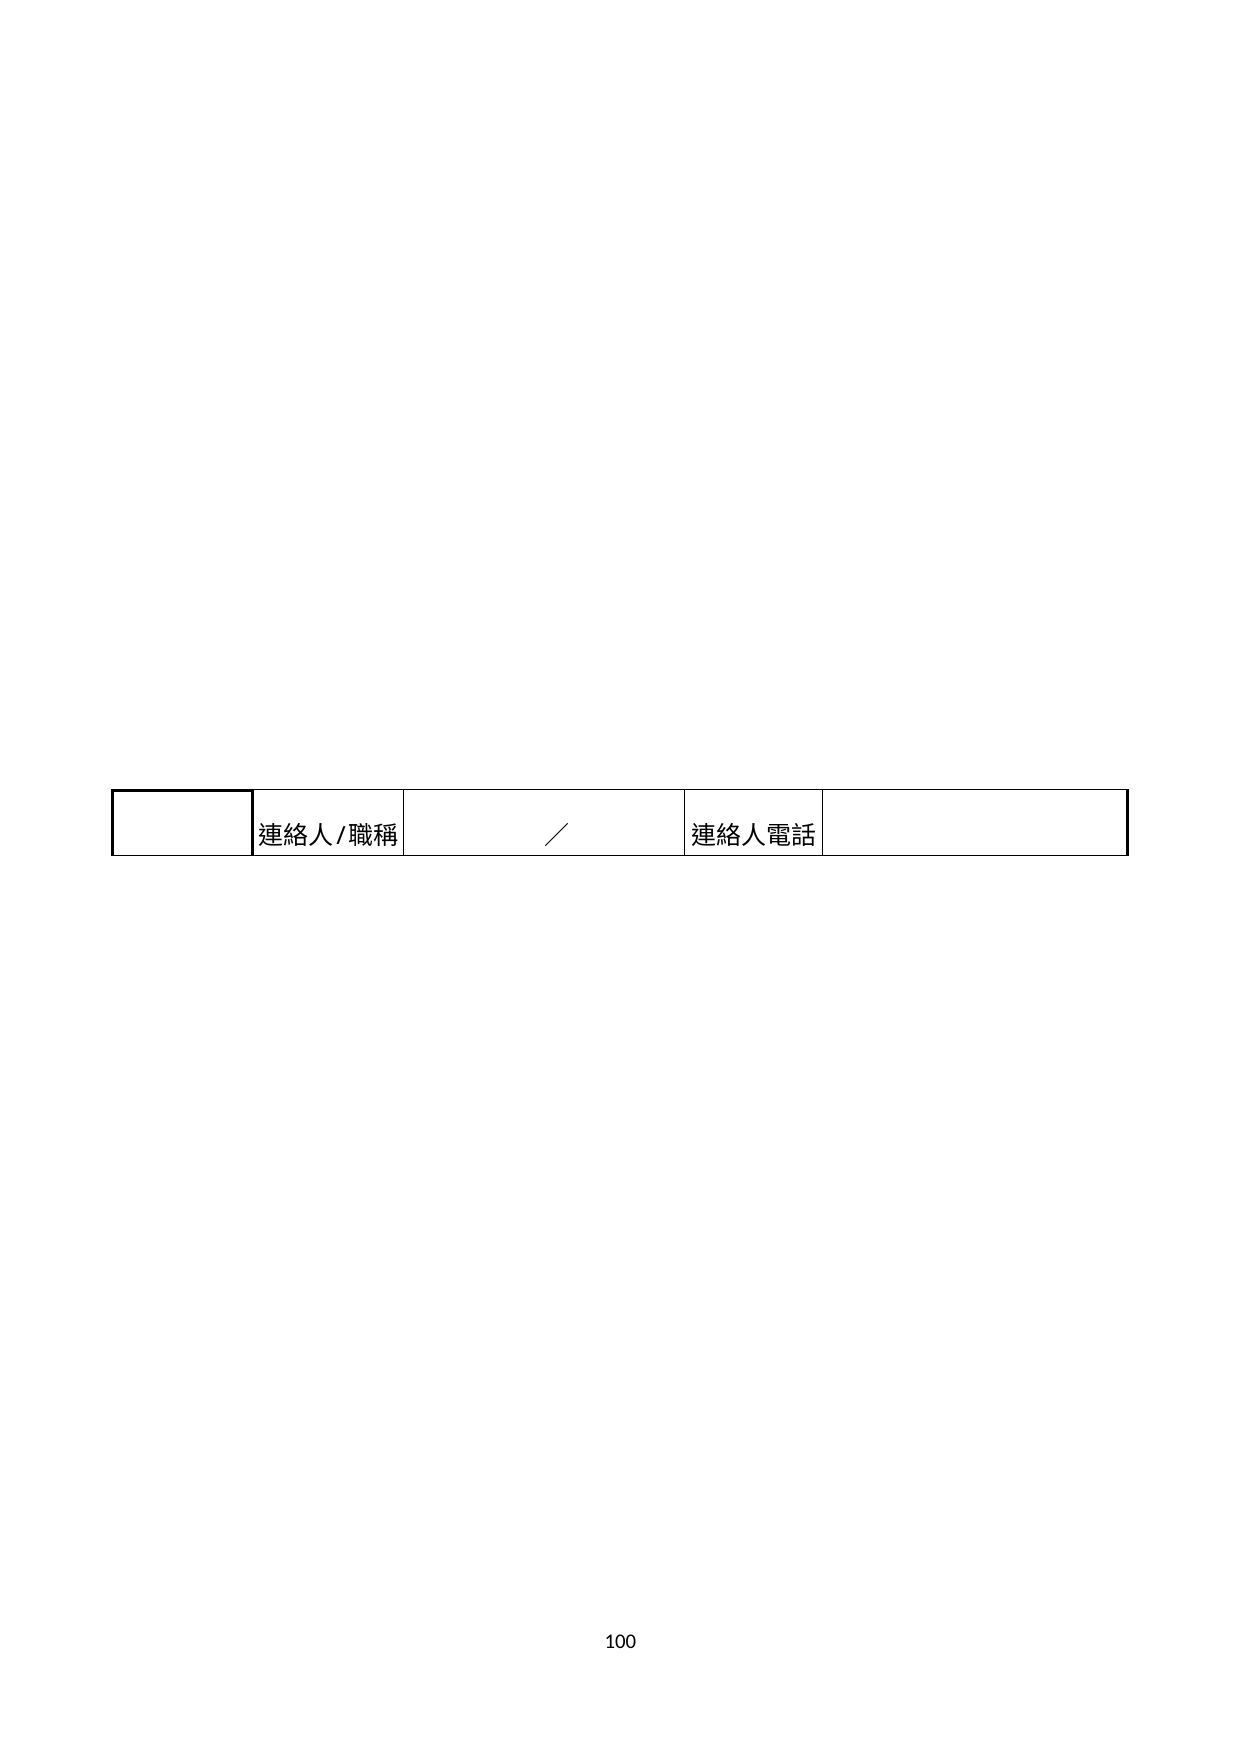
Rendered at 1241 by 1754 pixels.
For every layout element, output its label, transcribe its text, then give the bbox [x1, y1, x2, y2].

table_cell [823, 790, 1126, 855]
table_cell 連絡人/職稱 [254, 790, 403, 855]
table_cell 連絡人電話 [685, 790, 822, 855]
table_cell ／ [404, 790, 684, 855]
table_header [114, 792, 251, 855]
